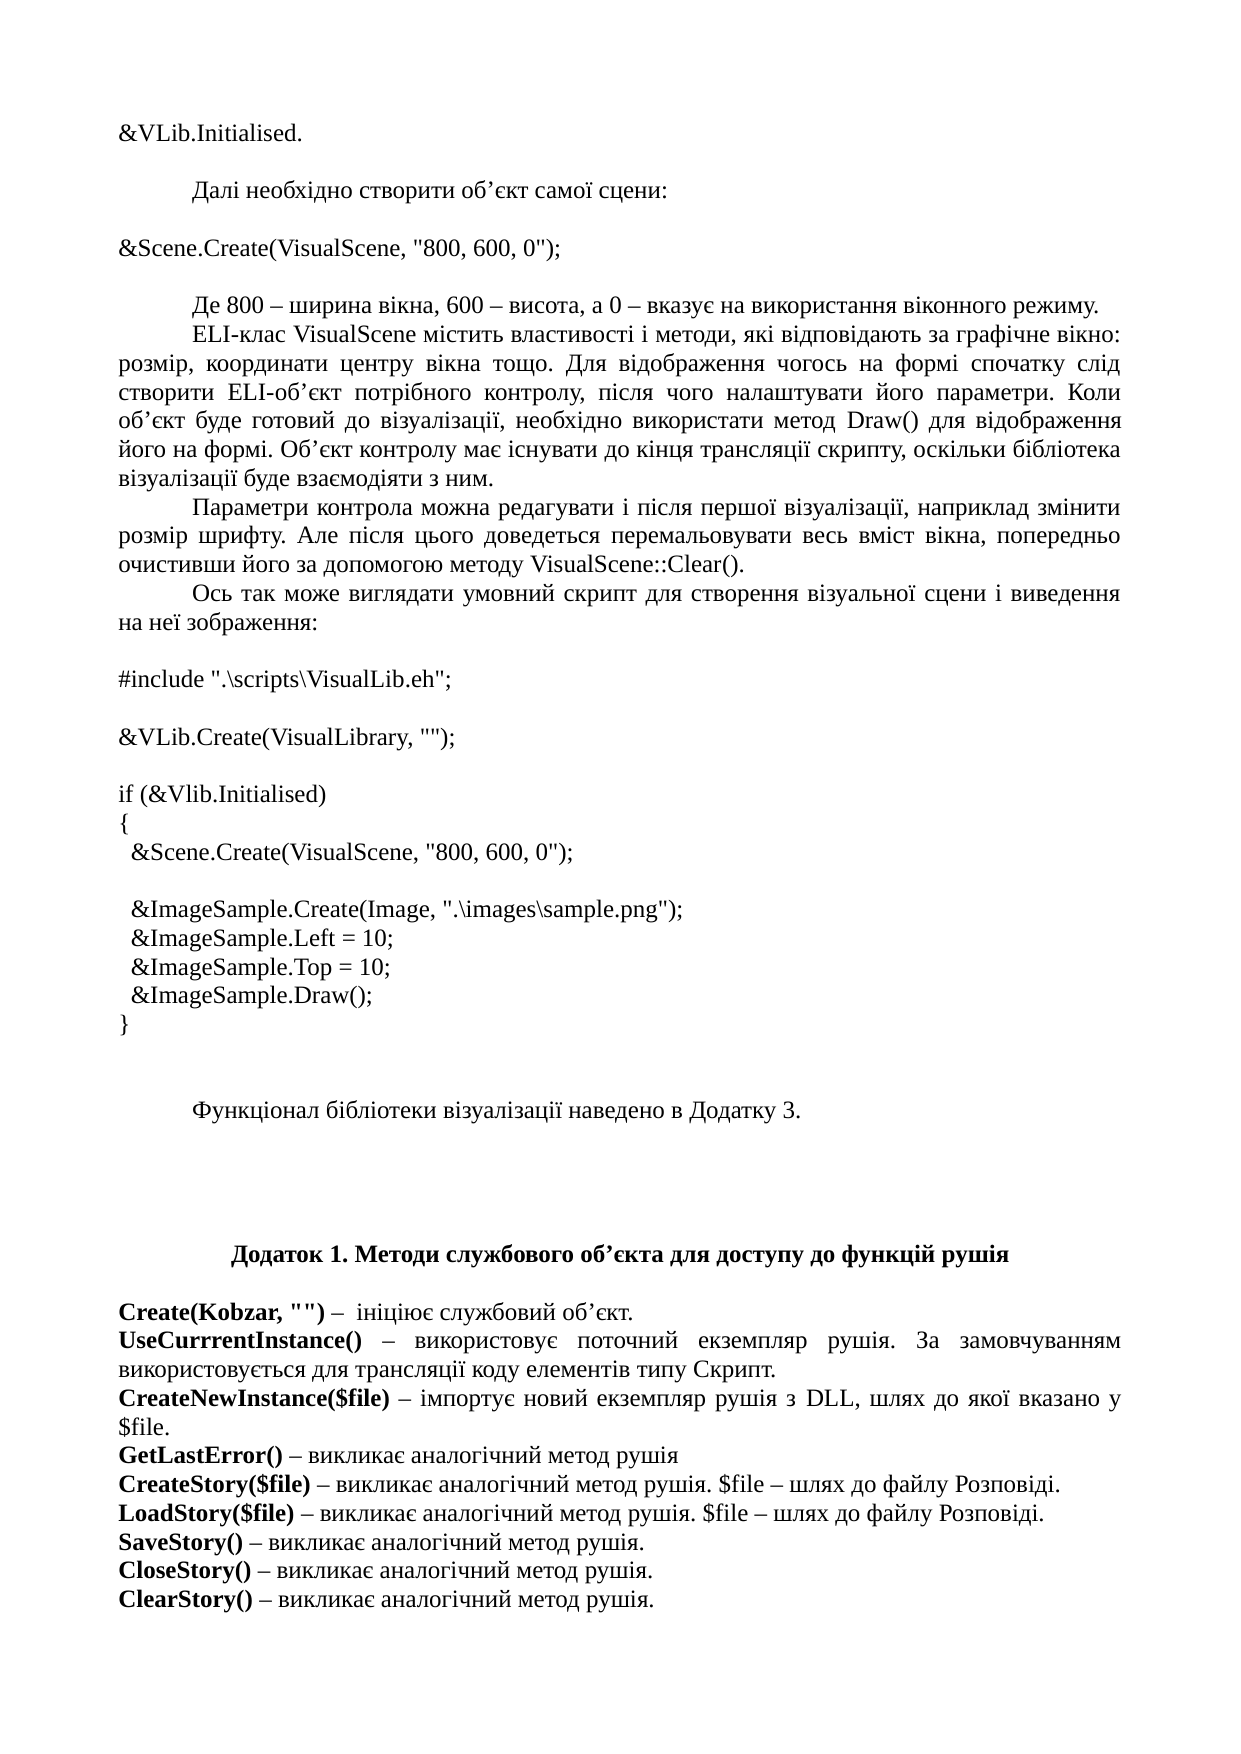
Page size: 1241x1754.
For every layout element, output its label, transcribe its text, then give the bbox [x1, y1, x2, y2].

text ELI-клас VisualScene містить властивості і методи, які відповідають за графічне вікно: розмір, координати центру вікна тощо. Для відображення чогось на формі спочатку слід створити ELI-об’єкт потрібного контролу, після чого налаштувати його параметри. Коли об’єкт буде готовий до візуалізації, необхідно використати метод Draw() для відображення його на формі. Об’єкт контролу має існувати до кінця трансляції скрипту, оскільки бібліотека візуалізації буде взаємодіяти з ним. [118, 319, 1122, 492]
text Далі необхідно створити об’єкт самої сцени: [118, 176, 1122, 204]
text GetLastError() – викликає аналогічний метод рушія [118, 1441, 1122, 1469]
text CreateNewInstance($file) – імпортує новий екземпляр рушія з DLL, шлях до якої вказано у $file. [118, 1383, 1122, 1441]
text &ImageSample.Create(Image, ".\images\sample.png"); [118, 894, 1122, 923]
text ClearStory() – викликає аналогічний метод рушія. [118, 1584, 1122, 1613]
text &VLib.Initialised. [118, 118, 1122, 147]
text } [118, 1009, 1122, 1038]
text Create(Kobzar, "") – ініціює службовий об’єкт. [118, 1297, 1122, 1326]
text UseCurrrentInstance() – використовує поточний екземпляр рушія. За замовчуванням використовується для трансляції коду елементів типу Скрипт. [118, 1326, 1122, 1383]
text &ImageSample.Left = 10; [118, 923, 1122, 952]
text SaveStory() – викликає аналогічний метод рушія. [118, 1527, 1122, 1556]
text Додаток 1. Методи службового об’єкта для доступу до функцій рушія [118, 1239, 1122, 1268]
text &VLib.Create(VisualLibrary, ""); [118, 722, 1122, 751]
text { [118, 808, 1122, 837]
text #include ".\scripts\VisualLib.eh"; [118, 664, 1122, 693]
text &Scene.Create(VisualScene, "800, 600, 0"); [118, 233, 1122, 262]
text Ось так може виглядати умовний скрипт для створення візуальної сцени і виведення на неї зображення: [118, 578, 1122, 636]
text if (&Vlib.Initialised) [118, 779, 1122, 808]
text &Scene.Create(VisualScene, "800, 600, 0"); [118, 837, 1122, 866]
text Де 800 – ширина вікна, 600 – висота, а 0 – вказує на використання віконного режиму. [118, 291, 1122, 319]
text Функціонал бібліотеки візуалізації наведено в Додатку 3. [118, 1096, 1122, 1124]
text Параметри контрола можна редагувати і після першої візуалізації, наприклад змінити розмір шрифту. Але після цього доведеться перемальовувати весь вміст вікна, попередньо очистивши його за допомогою методу VisualScene::Clear(). [118, 492, 1122, 578]
text CloseStory() – викликає аналогічний метод рушія. [118, 1556, 1122, 1584]
text &ImageSample.Top = 10; [118, 952, 1122, 981]
text LoadStory($file) – викликає аналогічний метод рушія. $file – шлях до файлу Розповіді. [118, 1498, 1122, 1527]
text CreateStory($file) – викликає аналогічний метод рушія. $file – шлях до файлу Розповіді. [118, 1469, 1122, 1498]
text &ImageSample.Draw(); [118, 981, 1122, 1009]
